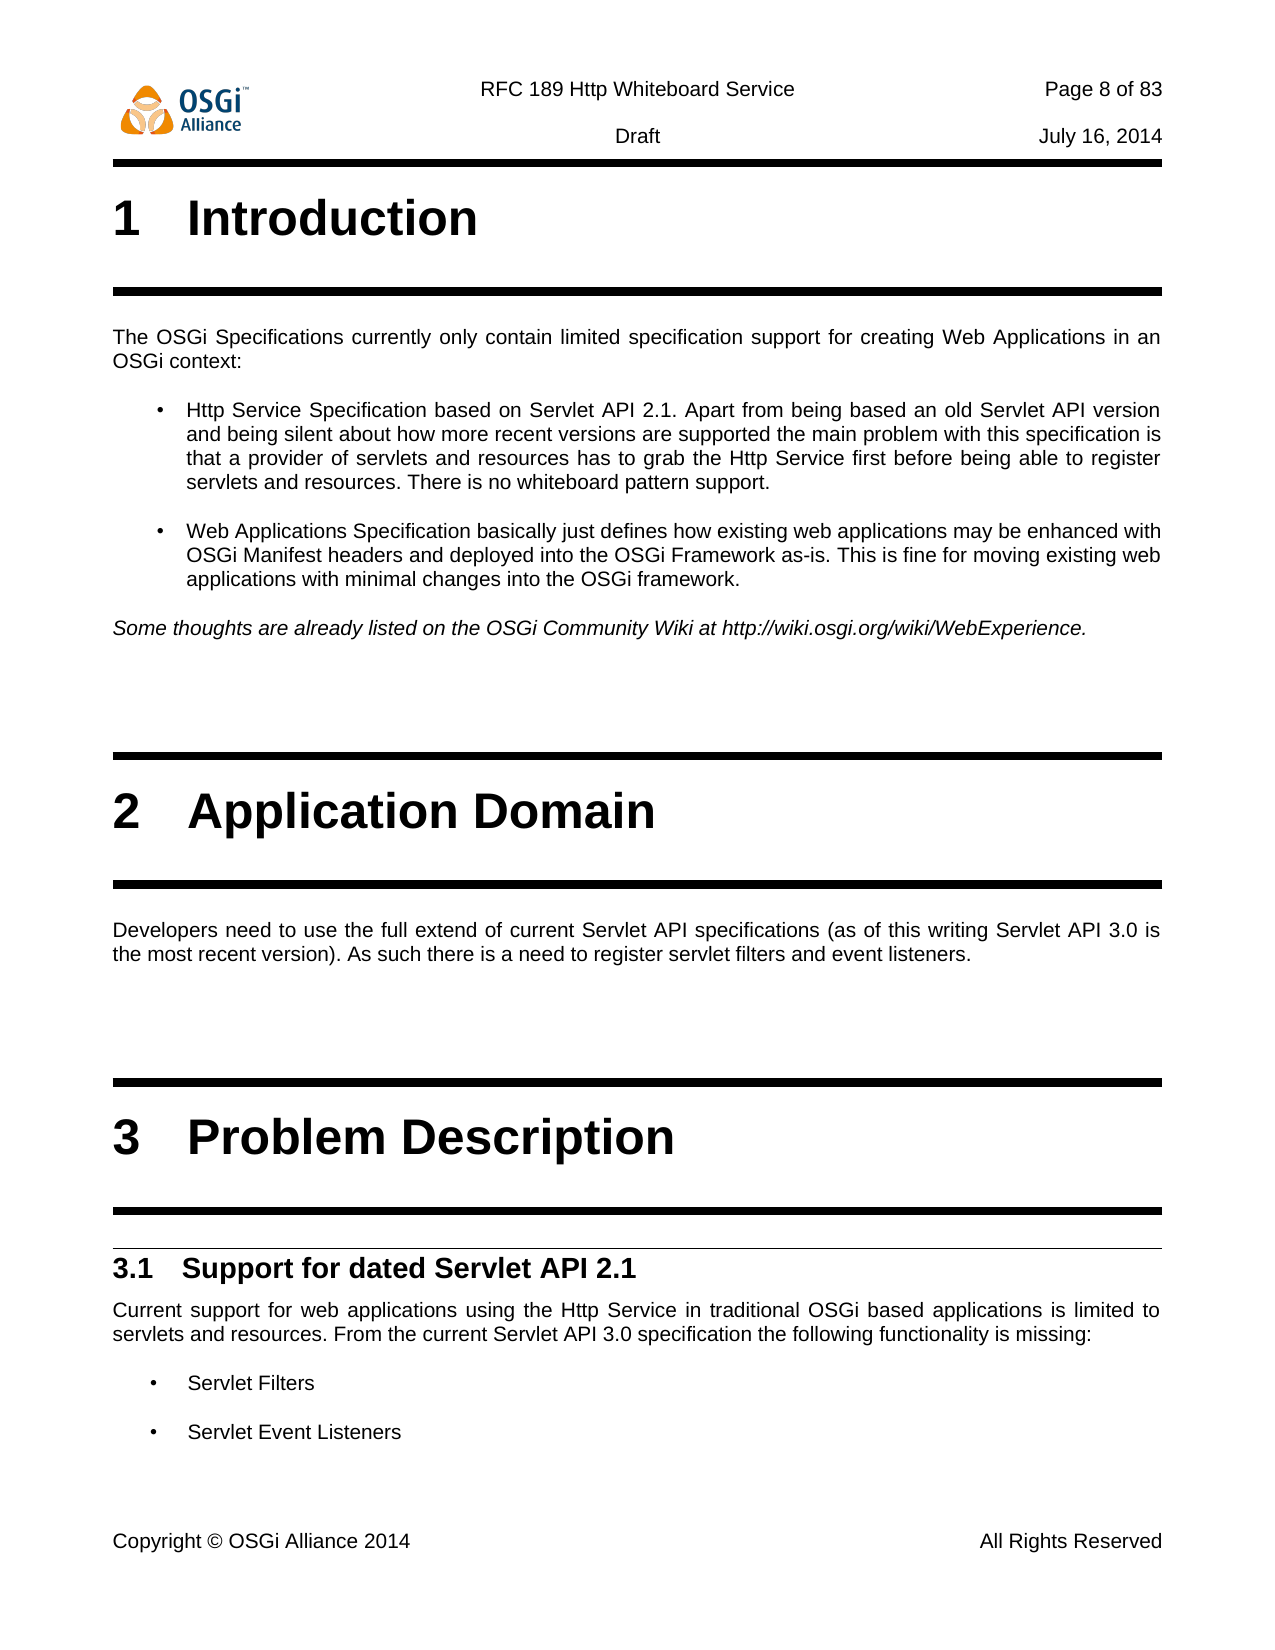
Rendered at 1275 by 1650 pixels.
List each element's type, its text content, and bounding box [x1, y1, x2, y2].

text The OSGi Specifications currently only contain limited specification support for creating Web Applications in an OSGi context: [112, 325, 1162, 373]
list Web Applications Specification basically just defines how existing web applications may be enhanced with OSGi Manifest headers and deployed into the OSGi Framework as-is. This is fine for moving existing web applications with minimal changes into the OSGi framework. [157, 519, 1162, 591]
text Developers need to use the full extend of current Servlet API specifications (as of this writing Servlet API 3.0 is the most recent version). As such there is a need to register servlet filters and event listeners. [112, 918, 1162, 966]
list Http Service Specification based on Servlet API 2.1. Apart from being based an old Servlet API version and being silent about how more recent versions are supported the main problem with this specification is that a provider of servlets and resources has to grab the Http Service first before being able to register servlets and resources. There is no whiteboard pattern support. [157, 398, 1162, 494]
list Servlet Event Listeners [150, 1419, 1162, 1443]
subtitle Application Domain [112, 753, 1162, 889]
list Servlet Filters [150, 1370, 1162, 1394]
text Some thoughts are already listed on the OSGi Community Wiki at http://wiki.osgi.org/wiki/WebExperience. [112, 616, 1162, 639]
subtitle Introduction [112, 160, 1162, 296]
subtitle Problem Description [112, 1079, 1162, 1215]
picture [113, 78, 257, 142]
subtitle Support for dated Servlet API 2.1 [112, 1249, 1162, 1285]
text Current support for web applications using the Http Service in traditional OSGi based applications is limited to servlets and resources. From the current Servlet API 3.0 specification the following functionality is missing: [112, 1297, 1162, 1345]
